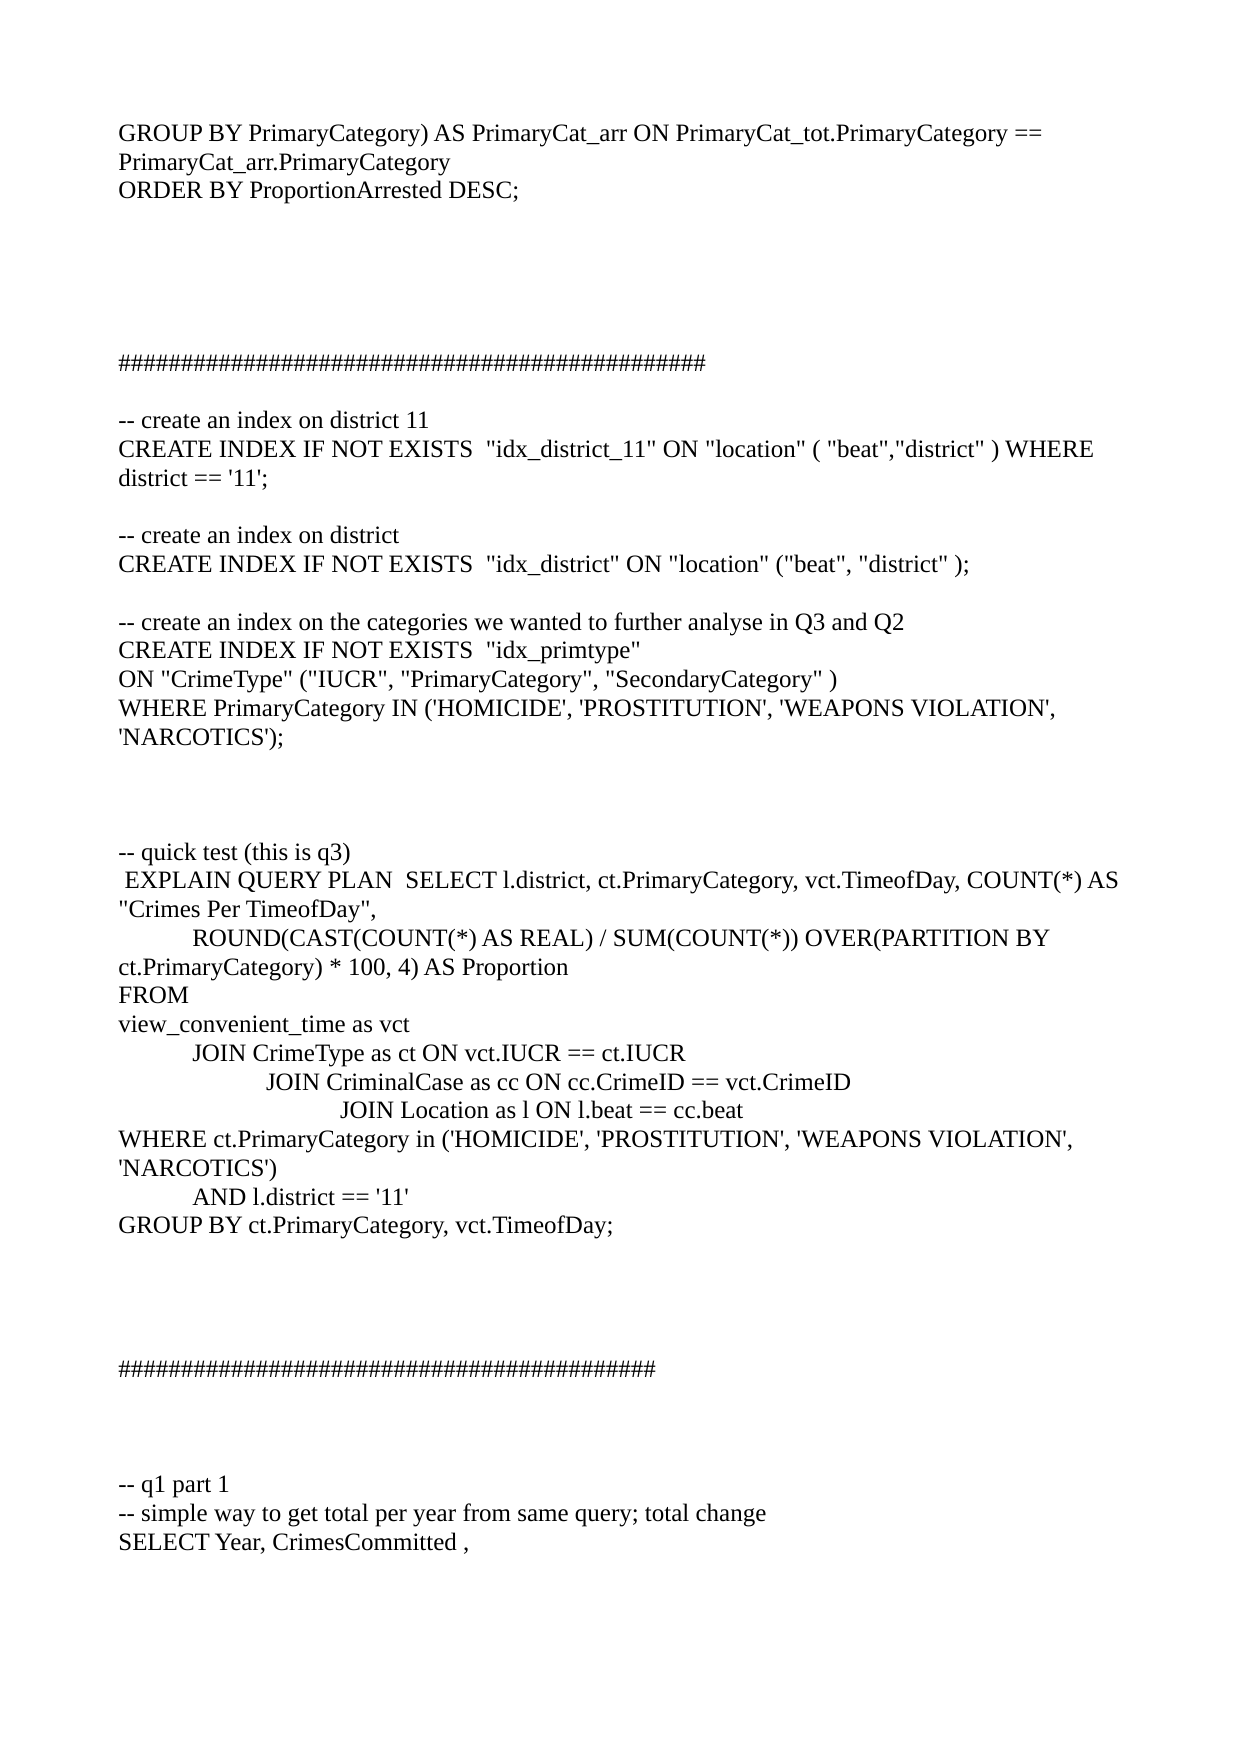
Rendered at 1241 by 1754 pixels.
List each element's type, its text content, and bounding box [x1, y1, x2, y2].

text EXPLAIN QUERY PLAN SELECT l.district, ct.PrimaryCategory, vct.TimeofDay, COUNT(*) AS "Crimes Per TimeofDay", [118, 866, 1122, 923]
text JOIN CriminalCase as cc ON cc.CrimeID == vct.CrimeID [118, 1067, 1122, 1096]
text -- create an index on the categories we wanted to further analyse in Q3 and Q2 [118, 607, 1122, 636]
text AND l.district == '11' [118, 1182, 1122, 1211]
text view_convenient_time as vct [118, 1009, 1122, 1038]
text -- create an index on district [118, 521, 1122, 549]
text -- quick test (this is q3) [118, 837, 1122, 866]
text JOIN Location as l ON l.beat == cc.beat [118, 1096, 1122, 1124]
text CREATE INDEX IF NOT EXISTS "idx_district" ON "location" ("beat", "district" ); [118, 549, 1122, 578]
text CREATE INDEX IF NOT EXISTS "idx_primtype" [118, 636, 1122, 664]
text WHERE PrimaryCategory IN ('HOMICIDE', 'PROSTITUTION', 'WEAPONS VIOLATION', 'NARCOTICS'); [118, 693, 1122, 751]
text ON "CrimeType" ("IUCR", "PrimaryCategory", "SecondaryCategory" ) [118, 664, 1122, 693]
text ROUND(CAST(COUNT(*) AS REAL) / SUM(COUNT(*)) OVER(PARTITION BY ct.PrimaryCategory) * 100, 4) AS Proportion [118, 923, 1122, 981]
text -- q1 part 1 [118, 1469, 1122, 1498]
text JOIN CrimeType as ct ON vct.IUCR == ct.IUCR [118, 1038, 1122, 1067]
text -- simple way to get total per year from same query; total change [118, 1498, 1122, 1527]
text ORDER BY ProportionArrested DESC; [118, 176, 1122, 204]
text ########################################### [118, 1354, 1122, 1383]
text CREATE INDEX IF NOT EXISTS "idx_district_11" ON "location" ( "beat","district" ) WHERE district == '11'; [118, 434, 1122, 492]
text ############################################### [118, 348, 1122, 377]
text SELECT Year, CrimesCommitted , [118, 1527, 1122, 1556]
text -- create an index on district 11 [118, 406, 1122, 434]
text FROM [118, 981, 1122, 1009]
text GROUP BY PrimaryCategory) AS PrimaryCat_arr ON PrimaryCat_tot.PrimaryCategory == PrimaryCat_arr.PrimaryCategory [118, 118, 1122, 176]
text WHERE ct.PrimaryCategory in ('HOMICIDE', 'PROSTITUTION', 'WEAPONS VIOLATION', 'NARCOTICS') [118, 1124, 1122, 1182]
text GROUP BY ct.PrimaryCategory, vct.TimeofDay; [118, 1211, 1122, 1239]
